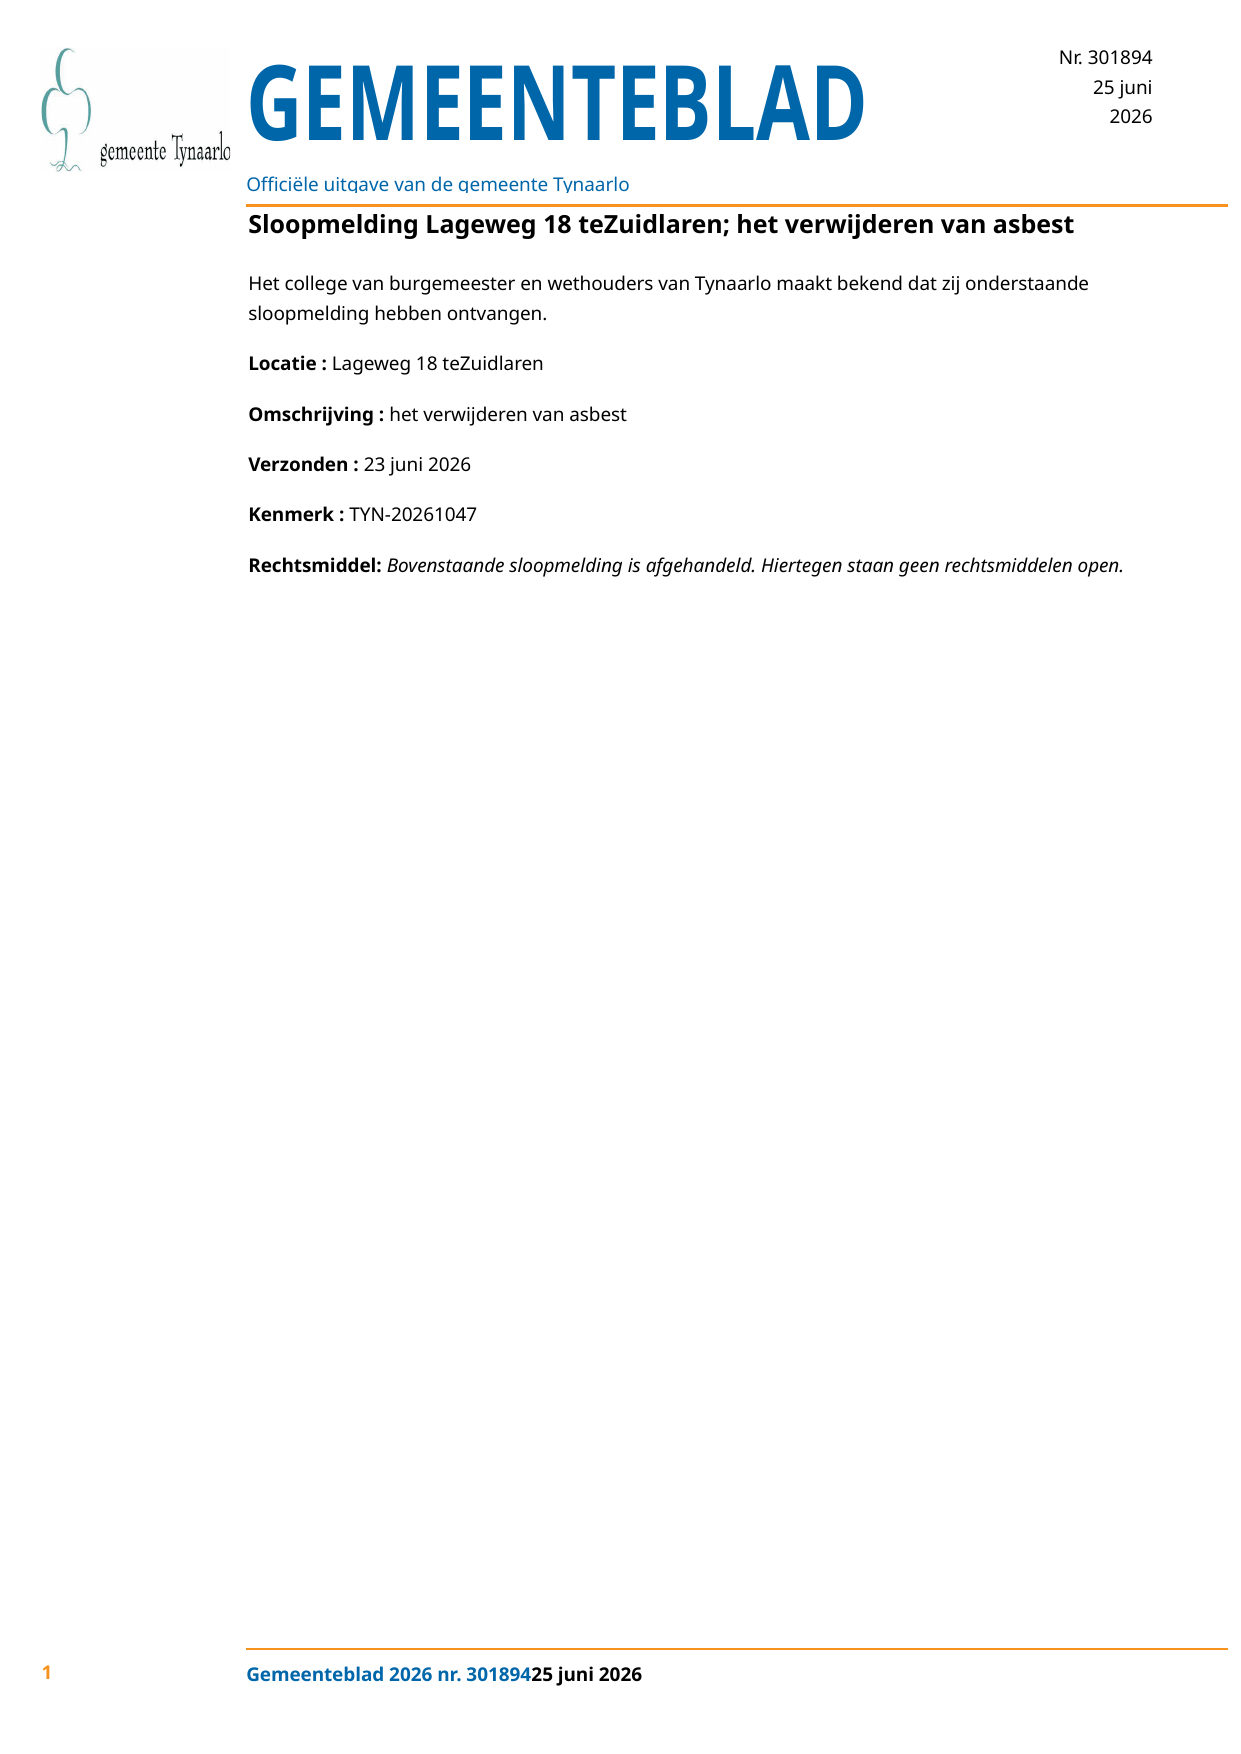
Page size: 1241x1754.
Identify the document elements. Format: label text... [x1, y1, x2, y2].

text Verzonden : 23 juni 2026 [248, 451, 1152, 477]
text Sloopmelding Lageweg 18 teZuidlaren; het verwijderen van asbest [248, 207, 1152, 241]
text Kenmerk : TYN-20261047 [248, 502, 1152, 527]
text Omschrijving : het verwijderen van asbest [248, 401, 1152, 426]
text Het college van burgemeester en wethouders van Tynaarlo maakt bekend dat zij onderstaande sloopmelding hebben ontvangen. [248, 270, 1152, 326]
text Locatie : Lageweg 18 teZuidlaren [248, 350, 1152, 376]
text Rechtsmiddel: Bovenstaande sloopmelding is afgehandeld. Hiertegen staan geen rechtsmiddelen open. [248, 552, 1152, 578]
picture [41, 47, 231, 172]
